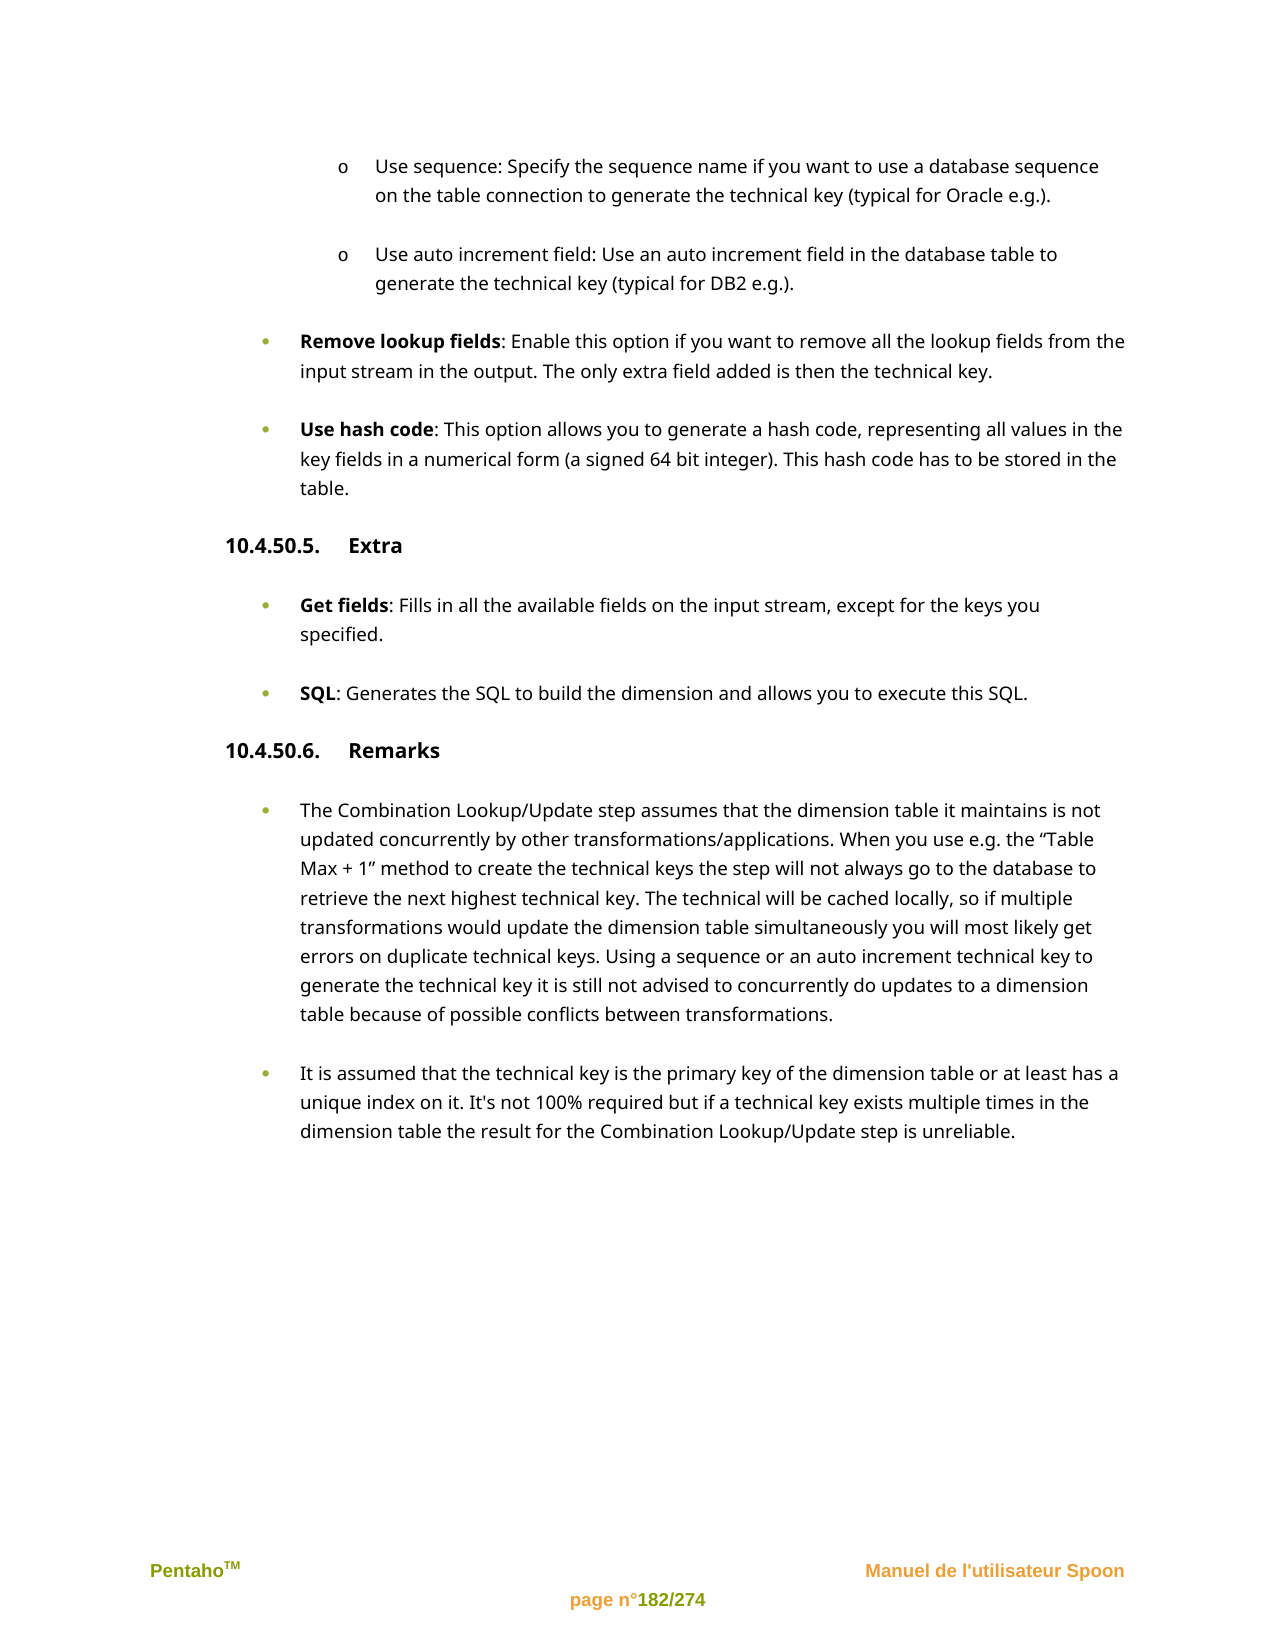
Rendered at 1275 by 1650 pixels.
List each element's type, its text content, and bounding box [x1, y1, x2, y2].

list SQL: Generates the SQL to build the dimension and allows you to execute this SQL. [262, 677, 1125, 706]
list Remove lookup fields: Enable this option if you want to remove all the lookup fields from the input stream in the output. The only extra field added is then the technical key. [262, 326, 1125, 384]
list The Combination Lookup/Update step assumes that the dimension table it maintains is not updated concurrently by other transformations/applications. When you use e.g. the “Table Max + 1” method to create the technical keys the step will not always go to the database to retrieve the next highest technical key. The technical will be cached locally, so if multiple transformations would update the dimension table simultaneously you will most likely get errors on duplicate technical keys. Using a sequence or an auto increment technical key to generate the technical key it is still not advised to concurrently do updates to a dimension table because of possible conflicts between transformations. [262, 794, 1125, 1027]
list Get fields: Fills in all the available fields on the input stream, except for the keys you specified. [262, 589, 1125, 647]
list It is assumed that the technical key is the primary key of the dimension table or at least has a unique index on it. It's not 100% required but if a technical key exists multiple times in the dimension table the result for the Combination Lookup/Update step is unreliable. [262, 1057, 1125, 1144]
list Use hash code: This option allows you to generate a hash code, representing all values in the key fields in a numerical form (a signed 64 bit integer). This hash code has to be stored in the table. [262, 413, 1125, 501]
subtitle Extra [225, 530, 1125, 559]
list Use auto increment field: Use an auto increment field in the database table to generate the technical key (typical for DB2 e.g.). [337, 238, 1125, 296]
subtitle Remarks [225, 736, 1125, 765]
list Use sequence: Specify the sequence name if you want to use a database sequence on the table connection to generate the technical key (typical for Oracle e.g.). [337, 150, 1125, 208]
